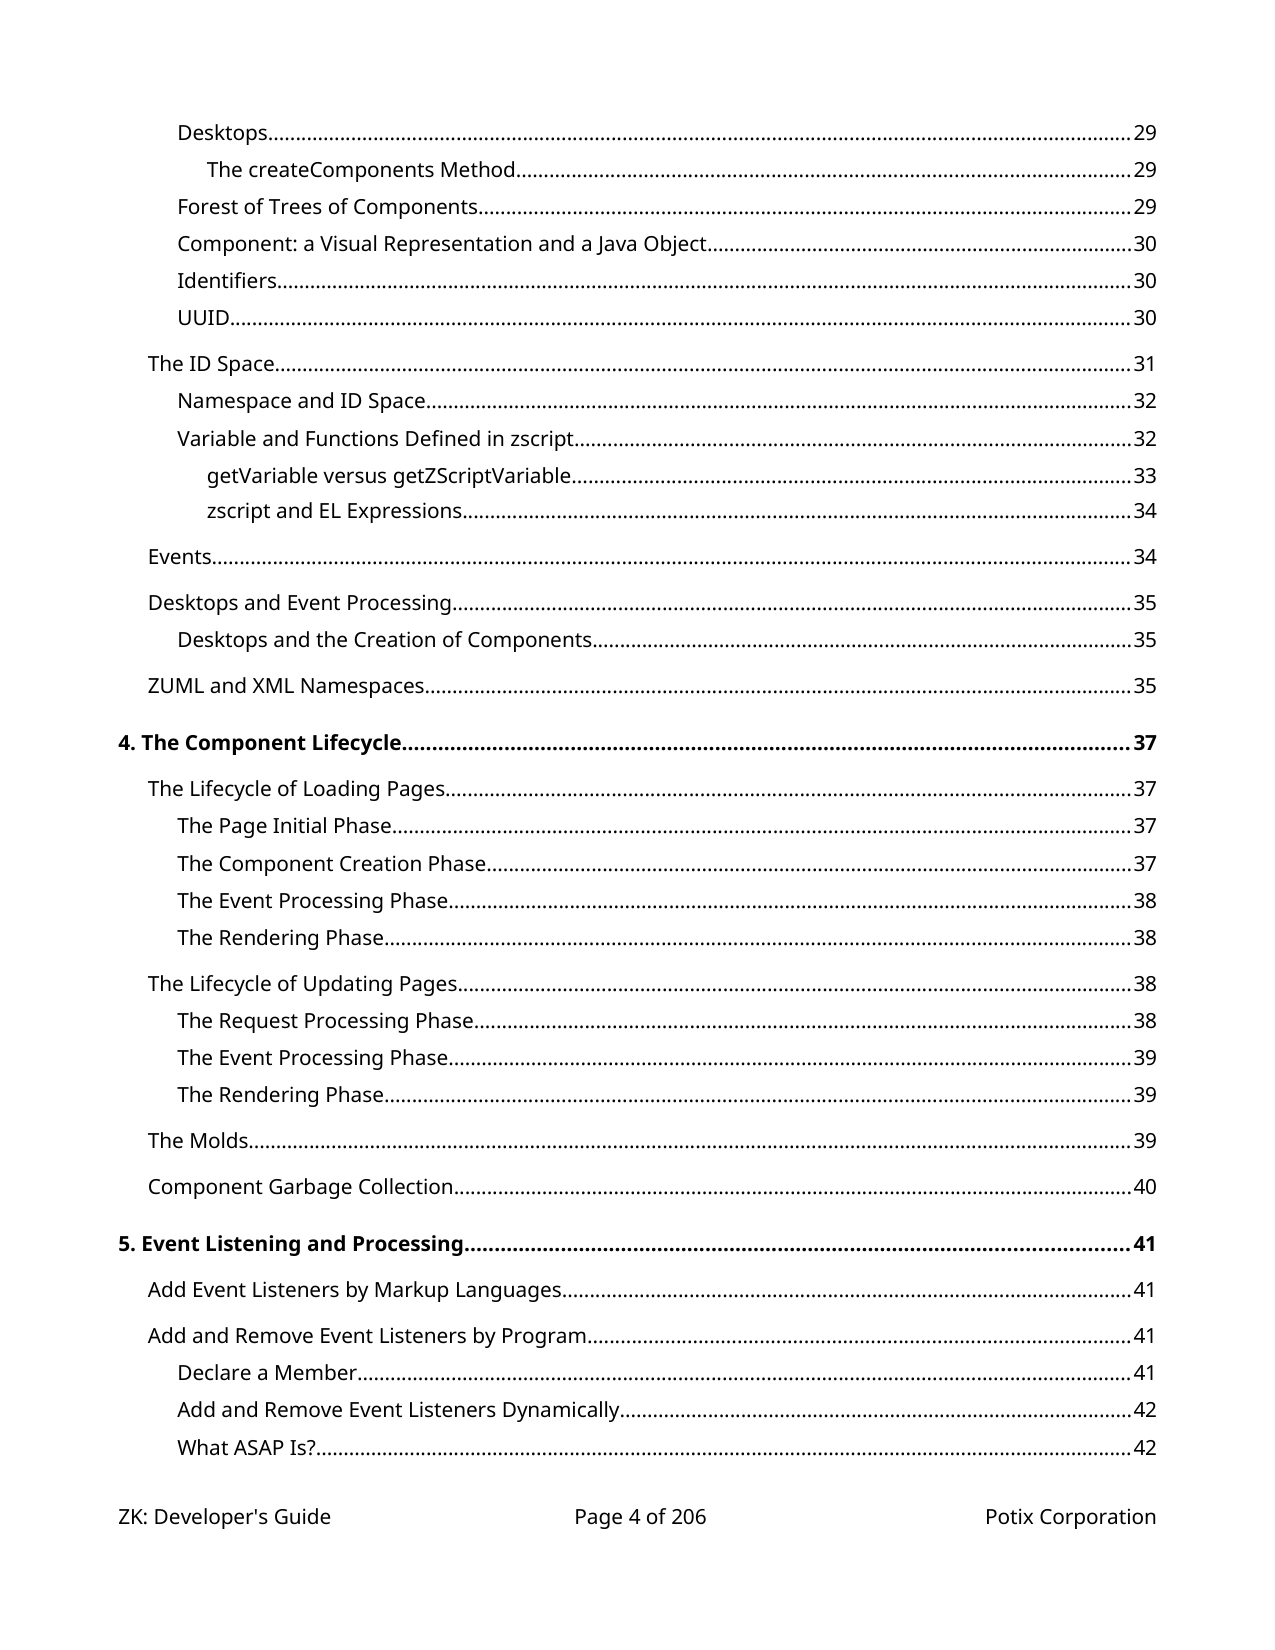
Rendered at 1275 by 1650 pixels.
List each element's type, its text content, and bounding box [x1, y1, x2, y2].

text Add and Remove Event Listeners Dynamically 42 [177, 1396, 1157, 1424]
text ZUML and XML Namespaces 35 [148, 671, 1157, 699]
text Desktops and Event Processing 35 [148, 588, 1157, 616]
text The Rendering Phase 39 [177, 1080, 1157, 1108]
text Variable and Functions Defined in zscript 32 [177, 424, 1157, 452]
text The Request Processing Phase 38 [177, 1006, 1157, 1034]
text Add Event Listeners by Markup Languages 41 [148, 1276, 1157, 1304]
text Component: a Visual Representation and a Java Object 30 [177, 229, 1157, 258]
text Forest of Trees of Components 29 [177, 192, 1157, 221]
text Desktops 29 [177, 118, 1157, 146]
text The Lifecycle of Updating Pages 38 [148, 969, 1157, 997]
text Events 34 [148, 542, 1157, 570]
text Desktops and the Creation of Components 35 [177, 625, 1157, 653]
text The createComponents Method 29 [207, 155, 1157, 183]
text Component Garbage Collection 40 [148, 1172, 1157, 1200]
text The Component Creation Phase 37 [177, 849, 1157, 877]
text The Lifecycle of Loading Pages 37 [148, 774, 1157, 803]
text 5. Event Listening and Processing 41 [118, 1229, 1157, 1258]
text Add and Remove Event Listeners by Program 41 [148, 1321, 1157, 1350]
text The Event Processing Phase 39 [177, 1043, 1157, 1071]
text The Rendering Phase 38 [177, 923, 1157, 951]
text 4. The Component Lifecycle 37 [118, 728, 1157, 757]
text The Molds 39 [148, 1126, 1157, 1154]
text Declare a Member 41 [177, 1358, 1157, 1387]
text getVariable versus getZScriptVariable 33 [207, 461, 1157, 489]
text Identifiers 30 [177, 266, 1157, 295]
text UUID 30 [177, 303, 1157, 332]
text Namespace and ID Space 32 [177, 387, 1157, 415]
text The Event Processing Phase 38 [177, 886, 1157, 914]
text The Page Initial Phase 37 [177, 812, 1157, 840]
text zscript and EL Expressions 34 [207, 496, 1157, 524]
text What ASAP Is? 42 [177, 1433, 1157, 1461]
text The ID Space 31 [148, 349, 1157, 378]
